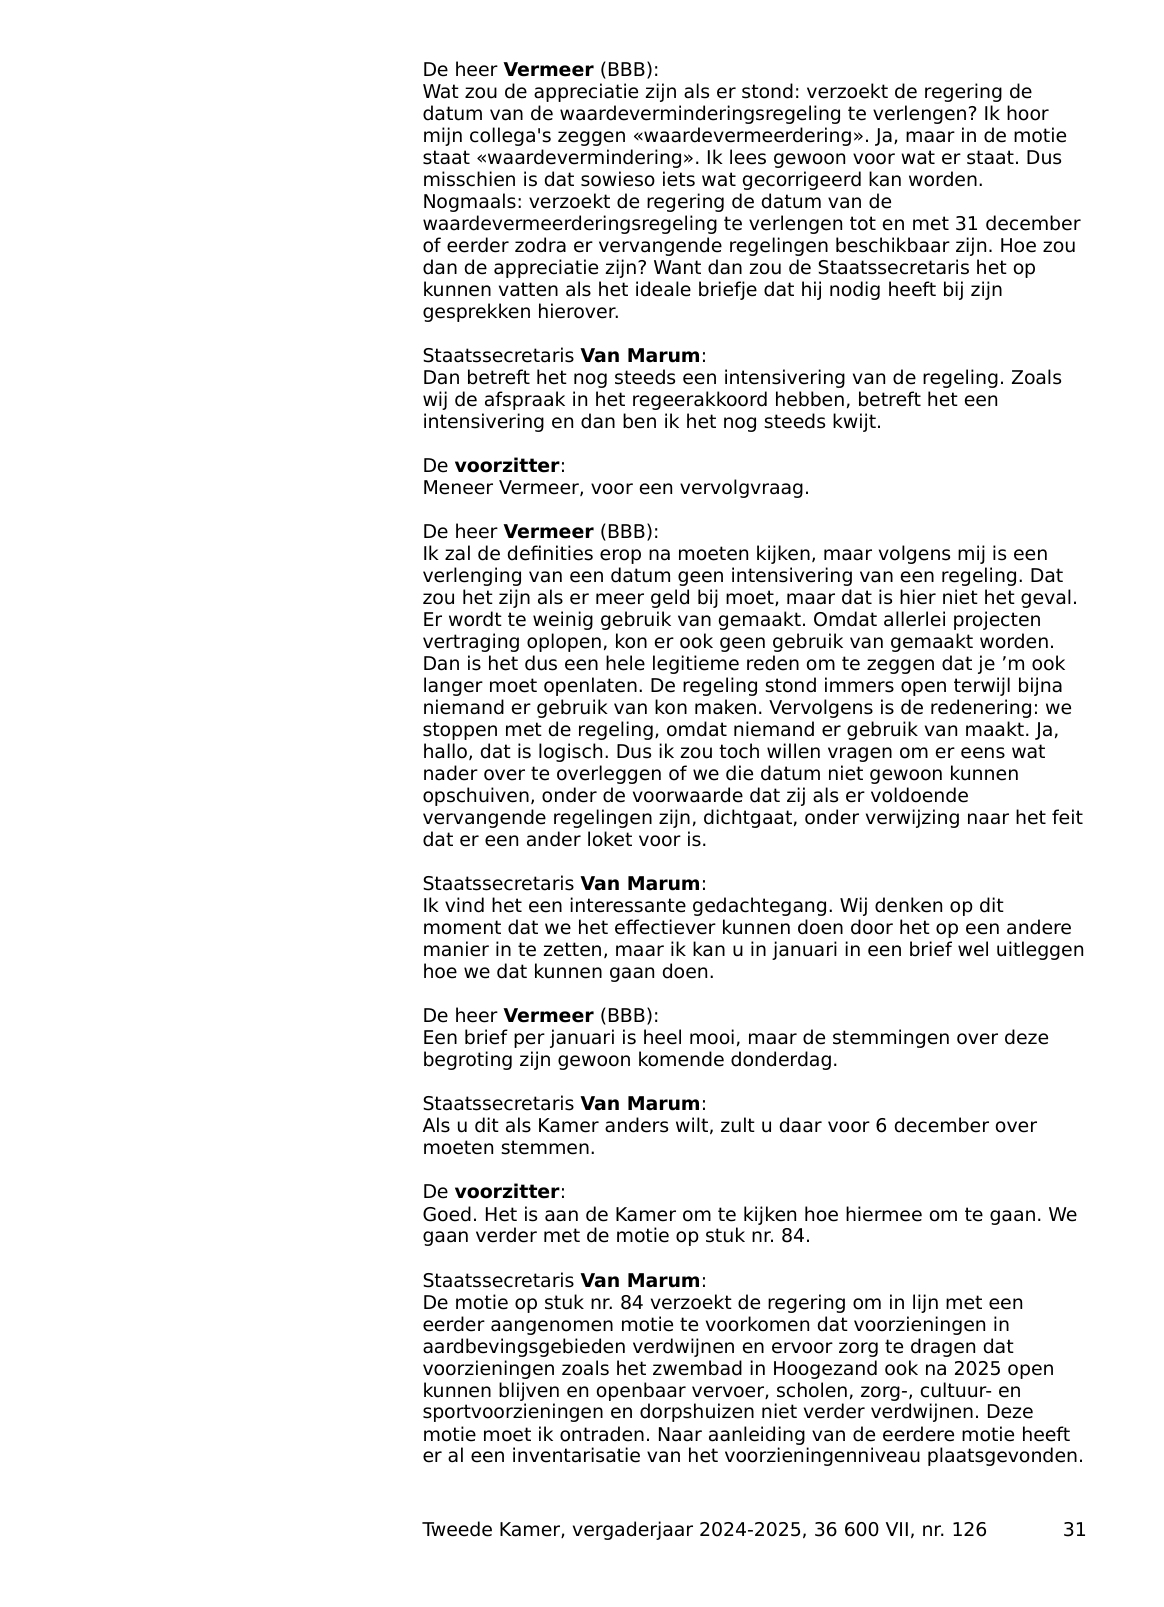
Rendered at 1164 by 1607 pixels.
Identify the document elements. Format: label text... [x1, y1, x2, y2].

text De heer Vermeer (BBB): [422, 59, 1087, 81]
text Ik zal de definities erop na moeten kijken, maar volgens mij is een verlenging van een datum geen intensivering van een regeling. Dat zou het zijn als er meer geld bij moet, maar dat is hier niet het geval. Er wordt te weinig gebruik van gemaakt. Omdat allerlei projecten vertraging oplopen, kon er ook geen gebruik van gemaakt worden. Dan is het dus een hele legitieme reden om te zeggen dat je ’m ook langer moet openlaten. De regeling stond immers open terwijl bijna niemand er gebruik van kon maken. Vervolgens is de redenering: we stoppen met de regeling, omdat niemand er gebruik van maakt. Ja, hallo, dat is logisch. Dus ik zou toch willen vragen om er eens wat nader over te overleggen of we die datum niet gewoon kunnen opschuiven, onder de voorwaarde dat zij als er voldoende vervangende regelingen zijn, dichtgaat, onder verwijzing naar het feit dat er een ander loket voor is. [422, 543, 1087, 851]
text Ik vind het een interessante gedachtegang. Wij denken op dit moment dat we het effectiever kunnen doen door het op een andere manier in te zetten, maar ik kan u in januari in een brief wel uitleggen hoe we dat kunnen gaan doen. [422, 895, 1087, 983]
text De heer Vermeer (BBB): [422, 1005, 1087, 1027]
text Wat zou de appreciatie zijn als er stond: verzoekt de regering de datum van de waardeverminderingsregeling te verlengen? Ik hoor mijn collega's zeggen «waardevermeerdering». Ja, maar in de motie staat «waardevermindering». Ik lees gewoon voor wat er staat. Dus misschien is dat sowieso iets wat gecorrigeerd kan worden. Nogmaals: verzoekt de regering de datum van de waardevermeerderingsregeling te verlengen tot en met 31 december of eerder zodra er vervangende regelingen beschikbaar zijn. Hoe zou dan de appreciatie zijn? Want dan zou de Staatssecretaris het op kunnen vatten als het ideale briefje dat hij nodig heeft bij zijn gesprekken hierover. [422, 81, 1087, 323]
text Dan betreft het nog steeds een intensivering van de regeling. Zoals wij de afspraak in het regeerakkoord hebben, betreft het een intensivering en dan ben ik het nog steeds kwijt. [422, 367, 1087, 433]
text De voorzitter: [422, 455, 1087, 477]
text De motie op stuk nr. 84 verzoekt de regering om in lijn met een eerder aangenomen motie te voorkomen dat voorzieningen in aardbevingsgebieden verdwijnen en ervoor zorg te dragen dat voorzieningen zoals het zwembad in Hoogezand ook na 2025 open kunnen blijven en openbaar vervoer, scholen, zorg-, cultuur- en sportvoorzieningen en dorpshuizen niet verder verdwijnen. Deze motie moet ik ontraden. Naar aanleiding van de eerdere motie heeft er al een inventarisatie van het voorzieningenniveau plaatsgevonden. [422, 1292, 1087, 1467]
text Meneer Vermeer, voor een vervolgvraag. [422, 477, 1087, 499]
text Staatssecretaris Van Marum: [422, 1093, 1087, 1115]
text De voorzitter: [422, 1181, 1087, 1203]
text Staatssecretaris Van Marum: [422, 345, 1087, 367]
text Staatssecretaris Van Marum: [422, 1269, 1087, 1292]
text Goed. Het is aan de Kamer om te kijken hoe hiermee om te gaan. We gaan verder met de motie op stuk nr. 84. [422, 1203, 1087, 1247]
text Een brief per januari is heel mooi, maar de stemmingen over deze begroting zijn gewoon komende donderdag. [422, 1027, 1087, 1071]
text Staatssecretaris Van Marum: [422, 873, 1087, 895]
text De heer Vermeer (BBB): [422, 521, 1087, 543]
text Als u dit als Kamer anders wilt, zult u daar voor 6 december over moeten stemmen. [422, 1115, 1087, 1159]
